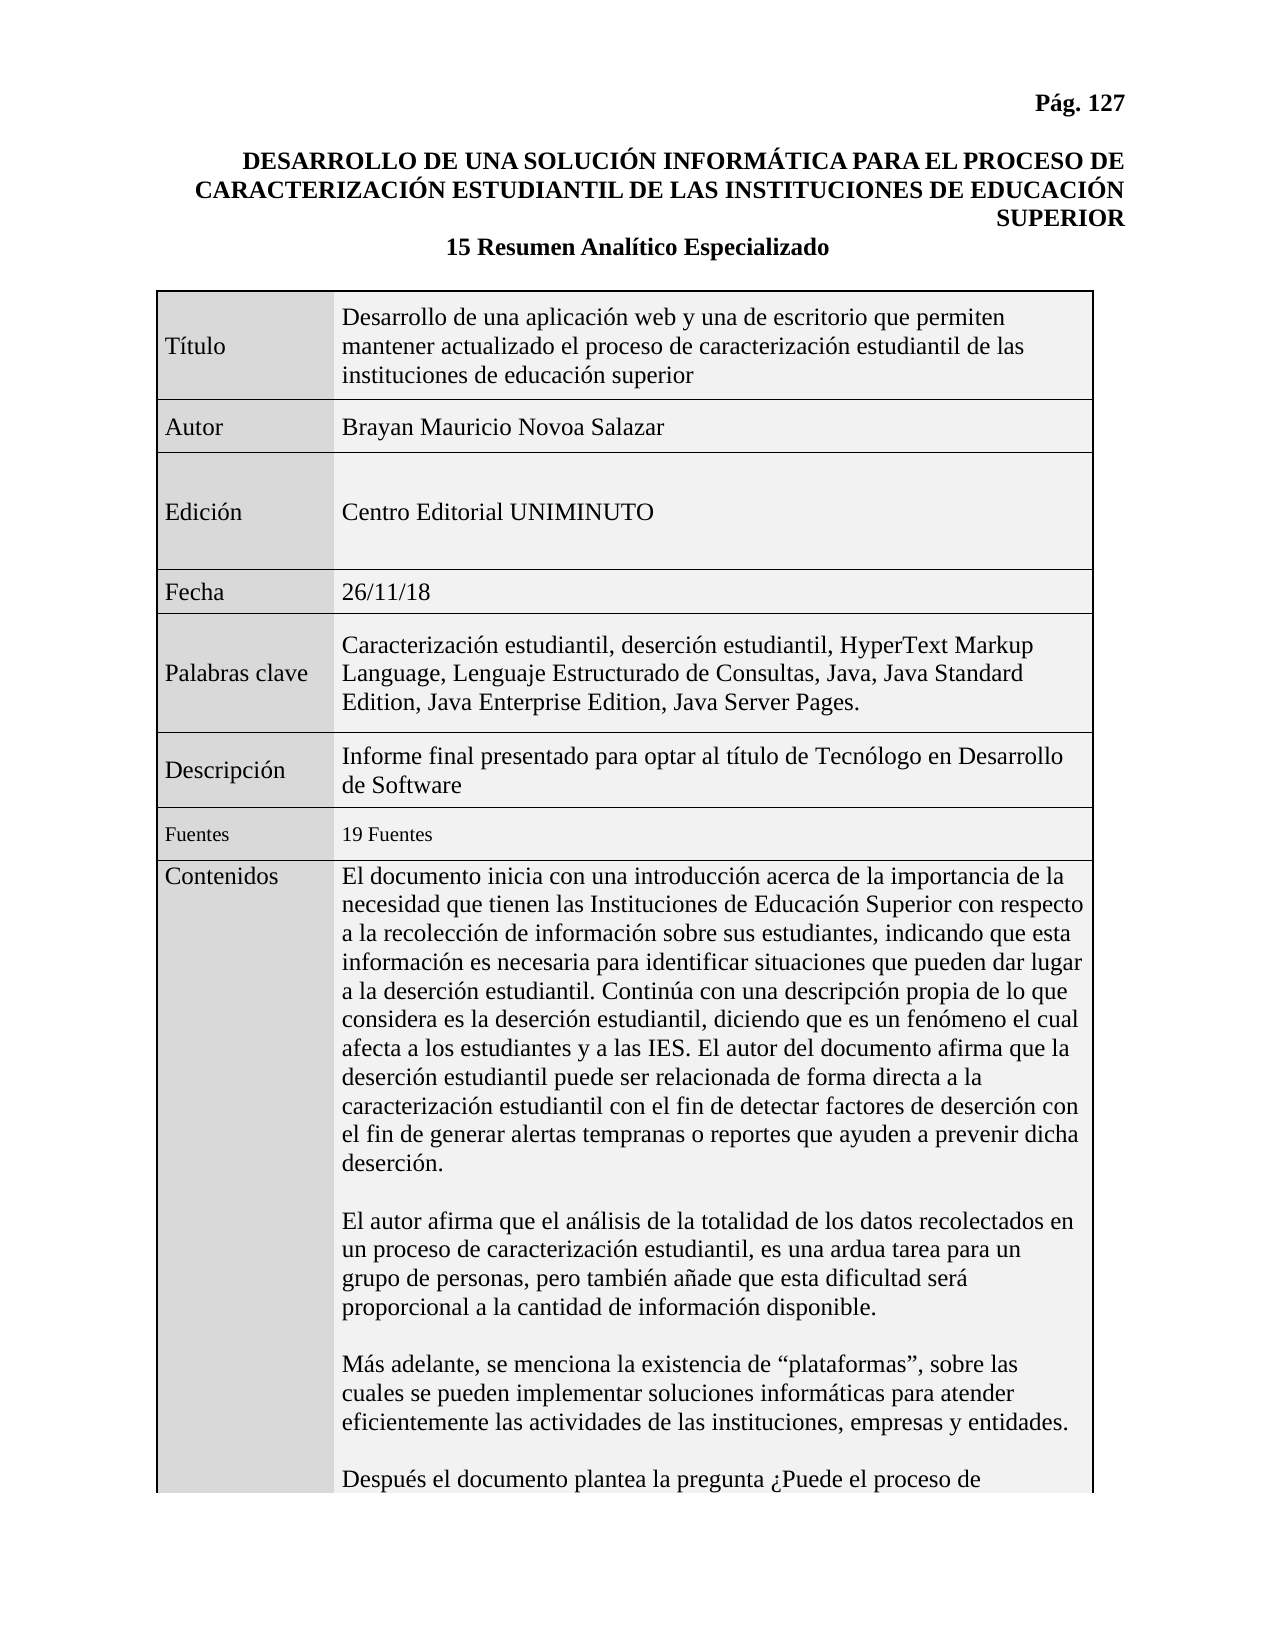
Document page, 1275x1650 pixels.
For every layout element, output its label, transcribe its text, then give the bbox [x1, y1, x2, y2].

table_cell Palabras clave [158, 614, 334, 732]
table_cell Centro Editorial UNIMINUTO [334, 453, 1092, 569]
table_cell Descripción [158, 733, 334, 807]
table_cell Caracterización estudiantil, deserción estudiantil, HyperText Markup Language, Lenguaje Estructurado de Consultas, Java, Java Standard Edition, Java Enterprise Edition, Java Server Pages. [334, 614, 1092, 732]
table_cell Informe final presentado para optar al título de Tecnólogo en Desarrollo de Software [334, 733, 1092, 807]
table_header Desarrollo de una aplicación web y una de escritorio que permiten mantener actualizado el proceso de caracterización estudiantil de las instituciones de educación superior [334, 292, 1092, 399]
table_cell 26/11/18 [334, 570, 1092, 613]
table_cell Contenidos [158, 861, 334, 1493]
table_cell Fuentes [158, 808, 334, 860]
table_cell El documento inicia con una introducción acerca de la importancia de la necesidad que tienen las Instituciones de Educación Superior con respecto a la recolección de información sobre sus estudiantes, indicando que esta información es necesaria para identificar situaciones que pueden dar lugar a la deserción estudiantil. Continúa con una descripción propia de lo que considera es la deserción estudiantil, diciendo que es un fenómeno el cual afecta a los estudiantes y a las IES. El autor del documento afirma que la deserción estudiantil puede ser relacionada de forma directa a la caracterización estudiantil con el fin de detectar factores de deserción con el fin de generar alertas tempranas o reportes que ayuden a prevenir dicha deserción. El autor afirma que el análisis de la totalidad de los datos recolectados en un proceso de caracterización estudiantil, es una ardua tarea para un grupo de personas, pero también añade que esta dificultad será proporcional a la cantidad de información disponible. Más adelante, se menciona la existencia de “plataformas”, sobre las cuales se pueden implementar soluciones informáticas para atender eficientemente las actividades de las instituciones, empresas y entidades. Después el documento plantea la pregunta ¿Puede el proceso de [334, 861, 1092, 1493]
subtitle 15 Resumen Analítico Especializado [150, 232, 1125, 261]
table_cell 19 Fuentes [334, 808, 1092, 860]
table_cell Edición [158, 453, 334, 569]
table_cell Fecha [158, 570, 334, 613]
table_cell Brayan Mauricio Novoa Salazar [334, 400, 1092, 452]
table_header Título [158, 292, 334, 399]
table_cell Autor [158, 400, 334, 452]
